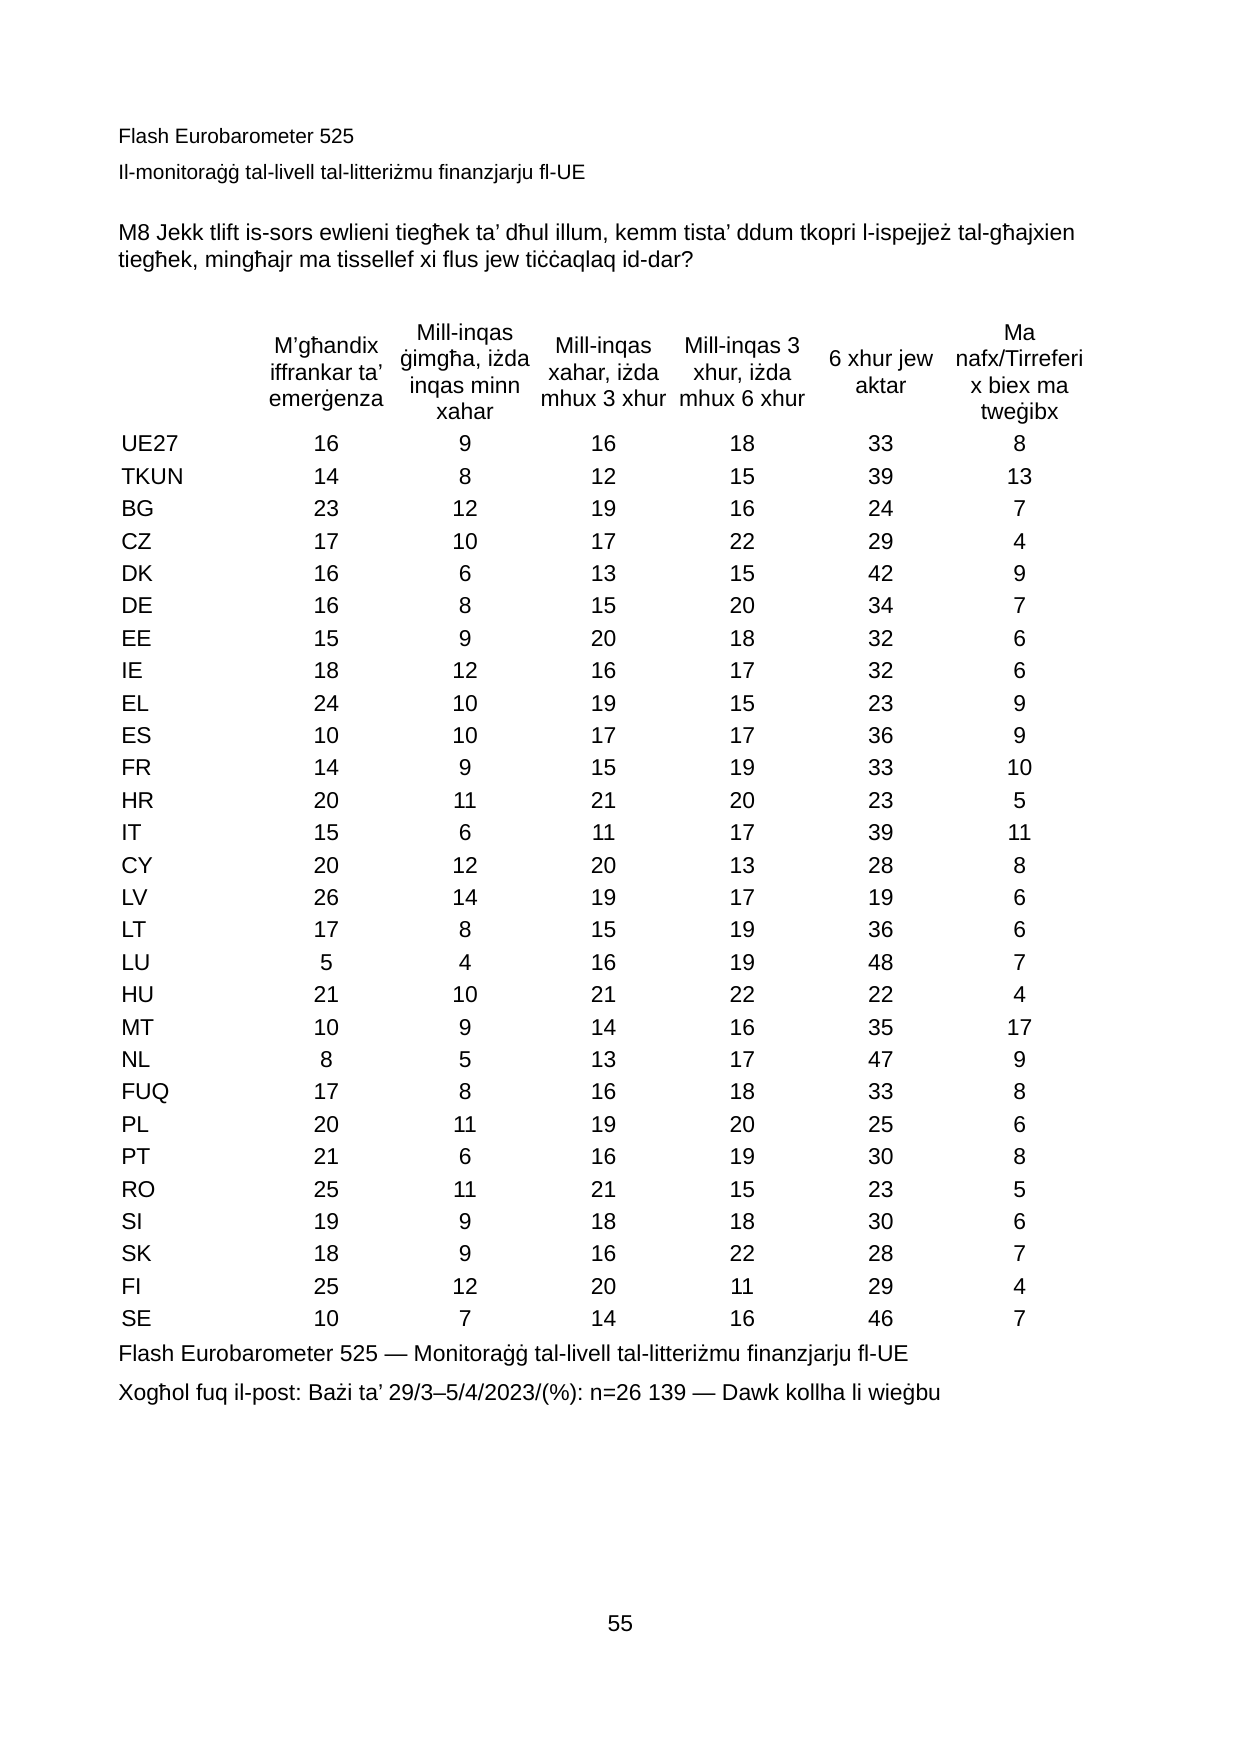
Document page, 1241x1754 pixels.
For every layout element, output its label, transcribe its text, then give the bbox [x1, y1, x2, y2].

table_cell 46 [811, 1302, 950, 1334]
table_cell 20 [534, 849, 673, 881]
table_cell 8 [950, 428, 1089, 460]
table_cell 10 [950, 751, 1089, 784]
table_cell CY [118, 849, 257, 881]
table_cell 15 [534, 913, 673, 946]
table_cell 7 [950, 492, 1089, 524]
table_cell SK [118, 1237, 257, 1270]
table_cell 20 [673, 784, 811, 816]
table_cell 17 [673, 1043, 811, 1075]
table_cell 15 [673, 557, 811, 589]
table_cell 33 [811, 751, 950, 784]
table_cell 8 [950, 849, 1089, 881]
table_cell 36 [811, 913, 950, 946]
table_cell 20 [257, 849, 395, 881]
table_cell 24 [811, 492, 950, 524]
table_cell 35 [811, 1011, 950, 1043]
table_cell 18 [673, 1075, 811, 1108]
table_cell 25 [257, 1173, 395, 1205]
table_cell 21 [534, 978, 673, 1011]
table_cell LU [118, 946, 257, 978]
table_cell 12 [395, 1270, 534, 1302]
table_cell 7 [950, 589, 1089, 622]
table_cell DE [118, 589, 257, 622]
table_cell 14 [395, 881, 534, 913]
table_cell 18 [257, 1237, 395, 1270]
table_cell 7 [395, 1302, 534, 1334]
table_cell 23 [811, 687, 950, 719]
table_cell 18 [257, 654, 395, 687]
table_cell 4 [395, 946, 534, 978]
table_cell 19 [811, 881, 950, 913]
table_cell 7 [950, 946, 1089, 978]
table_cell 29 [811, 1270, 950, 1302]
table_cell 20 [257, 784, 395, 816]
table_cell 17 [257, 1075, 395, 1108]
table_cell 13 [534, 557, 673, 589]
table_cell 5 [257, 946, 395, 978]
table_cell 22 [673, 525, 811, 557]
table_header M’għandix iffrankar ta’ emerġenza [257, 316, 395, 427]
table_cell 6 [950, 654, 1089, 687]
table_cell EE [118, 622, 257, 654]
table_cell 9 [950, 687, 1089, 719]
table_cell 15 [257, 816, 395, 848]
table_cell 8 [395, 460, 534, 492]
table_cell 25 [811, 1108, 950, 1140]
table_cell PT [118, 1140, 257, 1172]
table_cell IE [118, 654, 257, 687]
table_cell 23 [257, 492, 395, 524]
table_cell 15 [534, 751, 673, 784]
table_cell 19 [673, 1140, 811, 1172]
table_cell NL [118, 1043, 257, 1075]
table_cell 11 [534, 816, 673, 848]
table_cell 21 [534, 1173, 673, 1205]
table_cell 8 [395, 589, 534, 622]
table_cell 16 [534, 654, 673, 687]
table_cell 15 [673, 687, 811, 719]
table_cell 10 [395, 978, 534, 1011]
table_cell HU [118, 978, 257, 1011]
table_cell 9 [395, 622, 534, 654]
table_cell 17 [257, 525, 395, 557]
table_cell 6 [950, 913, 1089, 946]
table_cell 11 [395, 1173, 534, 1205]
table_cell 9 [395, 1011, 534, 1043]
table_cell 5 [395, 1043, 534, 1075]
table_cell 22 [811, 978, 950, 1011]
table_cell 22 [673, 1237, 811, 1270]
table_cell 18 [673, 1205, 811, 1237]
table_cell SE [118, 1302, 257, 1334]
table_cell 19 [673, 946, 811, 978]
table_cell 13 [950, 460, 1089, 492]
table_cell 15 [257, 622, 395, 654]
table_cell 11 [395, 784, 534, 816]
table_cell 33 [811, 1075, 950, 1108]
table_cell DK [118, 557, 257, 589]
table_cell 4 [950, 525, 1089, 557]
table_cell 19 [673, 913, 811, 946]
table_cell 16 [673, 1302, 811, 1334]
table_cell 36 [811, 719, 950, 751]
table_cell 10 [257, 1011, 395, 1043]
table_cell 28 [811, 849, 950, 881]
table_cell 19 [673, 751, 811, 784]
table_cell 19 [534, 1108, 673, 1140]
table_cell 8 [257, 1043, 395, 1075]
table_cell 21 [257, 1140, 395, 1172]
table_header [118, 316, 257, 427]
table_cell 39 [811, 460, 950, 492]
table_cell 39 [811, 816, 950, 848]
table_cell 13 [673, 849, 811, 881]
table_cell 6 [395, 557, 534, 589]
table_cell 6 [950, 622, 1089, 654]
table_cell 22 [673, 978, 811, 1011]
table_cell 7 [950, 1237, 1089, 1270]
table_cell 15 [673, 460, 811, 492]
table_cell 18 [673, 428, 811, 460]
table_cell 20 [673, 1108, 811, 1140]
table_cell 23 [811, 1173, 950, 1205]
table_cell FR [118, 751, 257, 784]
table_cell 28 [811, 1237, 950, 1270]
table_header 6 xhur jew aktar [811, 316, 950, 427]
table_cell UE27 [118, 428, 257, 460]
table_cell 11 [673, 1270, 811, 1302]
table_cell 32 [811, 622, 950, 654]
table_cell 19 [257, 1205, 395, 1237]
table_cell 10 [395, 719, 534, 751]
table_cell 21 [534, 784, 673, 816]
table_cell FI [118, 1270, 257, 1302]
table_cell CZ [118, 525, 257, 557]
table_header Mill-inqas xahar, iżda mhux 3 xhur [534, 316, 673, 427]
table_cell 9 [950, 557, 1089, 589]
table_cell BG [118, 492, 257, 524]
table_cell SI [118, 1205, 257, 1237]
table_cell 14 [534, 1011, 673, 1043]
table_cell 8 [395, 1075, 534, 1108]
table_cell 14 [534, 1302, 673, 1334]
table_cell 14 [257, 751, 395, 784]
table_cell 47 [811, 1043, 950, 1075]
table_cell 12 [534, 460, 673, 492]
table_cell 17 [534, 525, 673, 557]
table_cell 15 [673, 1173, 811, 1205]
table_header Mill-inqas ġimgħa, iżda inqas minn xahar [395, 316, 534, 427]
table_cell 19 [534, 492, 673, 524]
table_cell 9 [395, 1237, 534, 1270]
table_cell 9 [950, 719, 1089, 751]
table_cell 17 [673, 881, 811, 913]
table_cell 20 [534, 1270, 673, 1302]
table_cell 5 [950, 1173, 1089, 1205]
table_cell 12 [395, 849, 534, 881]
table_cell 16 [257, 589, 395, 622]
text Xogħol fuq il-post: Bażi ta’ 29/3–5/4/2023/(%): n=26 139 — Dawk kollha li wieġbu [118, 1379, 1122, 1405]
table_cell 30 [811, 1140, 950, 1172]
table_cell IT [118, 816, 257, 848]
table_cell 10 [257, 1302, 395, 1334]
table_cell 6 [395, 816, 534, 848]
table_cell 10 [257, 719, 395, 751]
table_cell 7 [950, 1302, 1089, 1334]
table_cell LT [118, 913, 257, 946]
table_cell 11 [395, 1108, 534, 1140]
table_cell 17 [257, 913, 395, 946]
table_cell 16 [534, 1140, 673, 1172]
table_cell PL [118, 1108, 257, 1140]
table_cell 20 [534, 622, 673, 654]
table_cell 9 [395, 751, 534, 784]
table_cell 16 [257, 557, 395, 589]
table_cell TKUN [118, 460, 257, 492]
table_cell 17 [673, 719, 811, 751]
table_cell EL [118, 687, 257, 719]
table_cell 33 [811, 428, 950, 460]
table_cell 19 [534, 687, 673, 719]
table_cell 10 [395, 687, 534, 719]
table_cell 16 [673, 492, 811, 524]
table_cell LV [118, 881, 257, 913]
table_cell HR [118, 784, 257, 816]
table_cell 16 [534, 1075, 673, 1108]
table_cell 10 [395, 525, 534, 557]
table_cell 17 [673, 654, 811, 687]
table_cell 18 [534, 1205, 673, 1237]
table_cell 17 [673, 816, 811, 848]
table_cell FUQ [118, 1075, 257, 1108]
table_cell 4 [950, 978, 1089, 1011]
table_cell 32 [811, 654, 950, 687]
table_cell MT [118, 1011, 257, 1043]
table_cell 11 [950, 816, 1089, 848]
table_cell 8 [950, 1075, 1089, 1108]
table_cell 17 [950, 1011, 1089, 1043]
table_header Ma nafx/Tirreferix biex ma tweġibx [950, 316, 1089, 427]
table_cell 26 [257, 881, 395, 913]
table_cell 15 [534, 589, 673, 622]
table_cell 5 [950, 784, 1089, 816]
table_cell 16 [673, 1011, 811, 1043]
table_cell 16 [257, 428, 395, 460]
table_cell 24 [257, 687, 395, 719]
table_cell 48 [811, 946, 950, 978]
table_header Mill-inqas 3 xhur, iżda mhux 6 xhur [673, 316, 811, 427]
table_cell 19 [534, 881, 673, 913]
table_cell 6 [950, 1108, 1089, 1140]
table_cell 16 [534, 1237, 673, 1270]
table_cell 34 [811, 589, 950, 622]
table_cell 30 [811, 1205, 950, 1237]
table_cell 8 [395, 913, 534, 946]
table_cell 13 [534, 1043, 673, 1075]
table_cell 12 [395, 492, 534, 524]
table_cell 9 [395, 1205, 534, 1237]
table_cell 16 [534, 946, 673, 978]
table_cell 23 [811, 784, 950, 816]
table_cell 25 [257, 1270, 395, 1302]
text Flash Eurobarometer 525 — Monitoraġġ tal-livell tal-litteriżmu finanzjarju fl-UE [118, 1340, 1122, 1367]
table_cell 9 [950, 1043, 1089, 1075]
table_cell 6 [950, 881, 1089, 913]
table_cell RO [118, 1173, 257, 1205]
table_cell 9 [395, 428, 534, 460]
table_cell 4 [950, 1270, 1089, 1302]
table_cell 6 [395, 1140, 534, 1172]
table_cell 21 [257, 978, 395, 1011]
table_cell 16 [534, 428, 673, 460]
table_cell 8 [950, 1140, 1089, 1172]
table_cell 29 [811, 525, 950, 557]
table_cell 14 [257, 460, 395, 492]
table_cell 20 [673, 589, 811, 622]
text M8 Jekk tlift is-sors ewlieni tiegħek ta’ dħul illum, kemm tista’ ddum tkopri l-ispejjeż tal-għajxien tiegħek, mingħajr ma tissellef xi flus jew tiċċaqlaq id-dar? [118, 219, 1122, 272]
table_cell 20 [257, 1108, 395, 1140]
table_cell 12 [395, 654, 534, 687]
table_cell 6 [950, 1205, 1089, 1237]
table_cell ES [118, 719, 257, 751]
table_cell 18 [673, 622, 811, 654]
table_cell 17 [534, 719, 673, 751]
table_cell 42 [811, 557, 950, 589]
